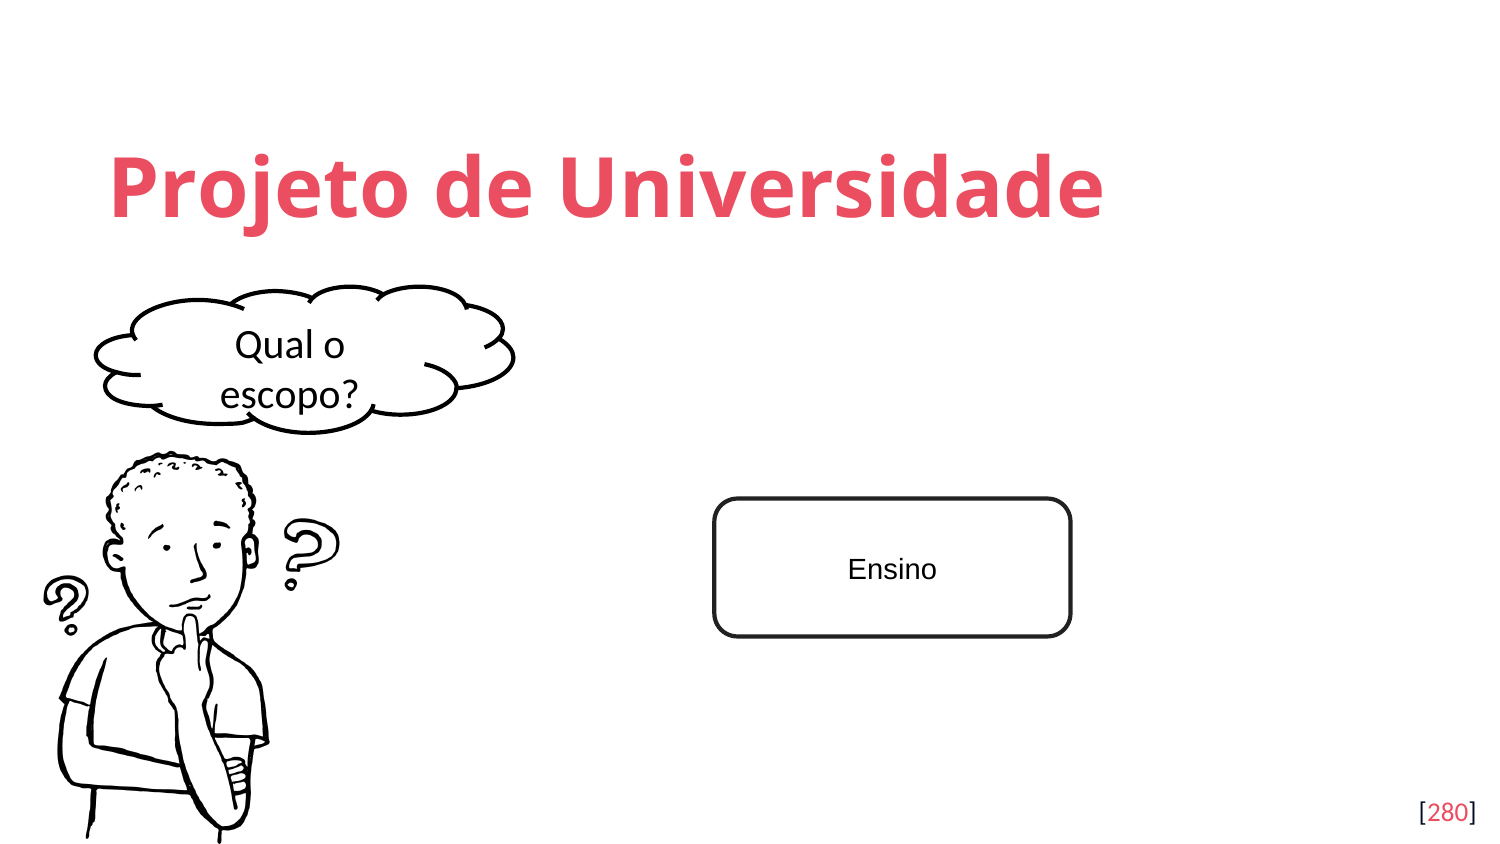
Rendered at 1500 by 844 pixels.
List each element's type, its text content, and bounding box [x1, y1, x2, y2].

text_box Ensino [714, 498, 1071, 637]
slide_number [280] [1403, 779, 1494, 844]
picture [0, 449, 390, 844]
text_box Projeto de Universidade [92, 104, 1408, 243]
text_box Qual o escopo? [95, 286, 514, 433]
